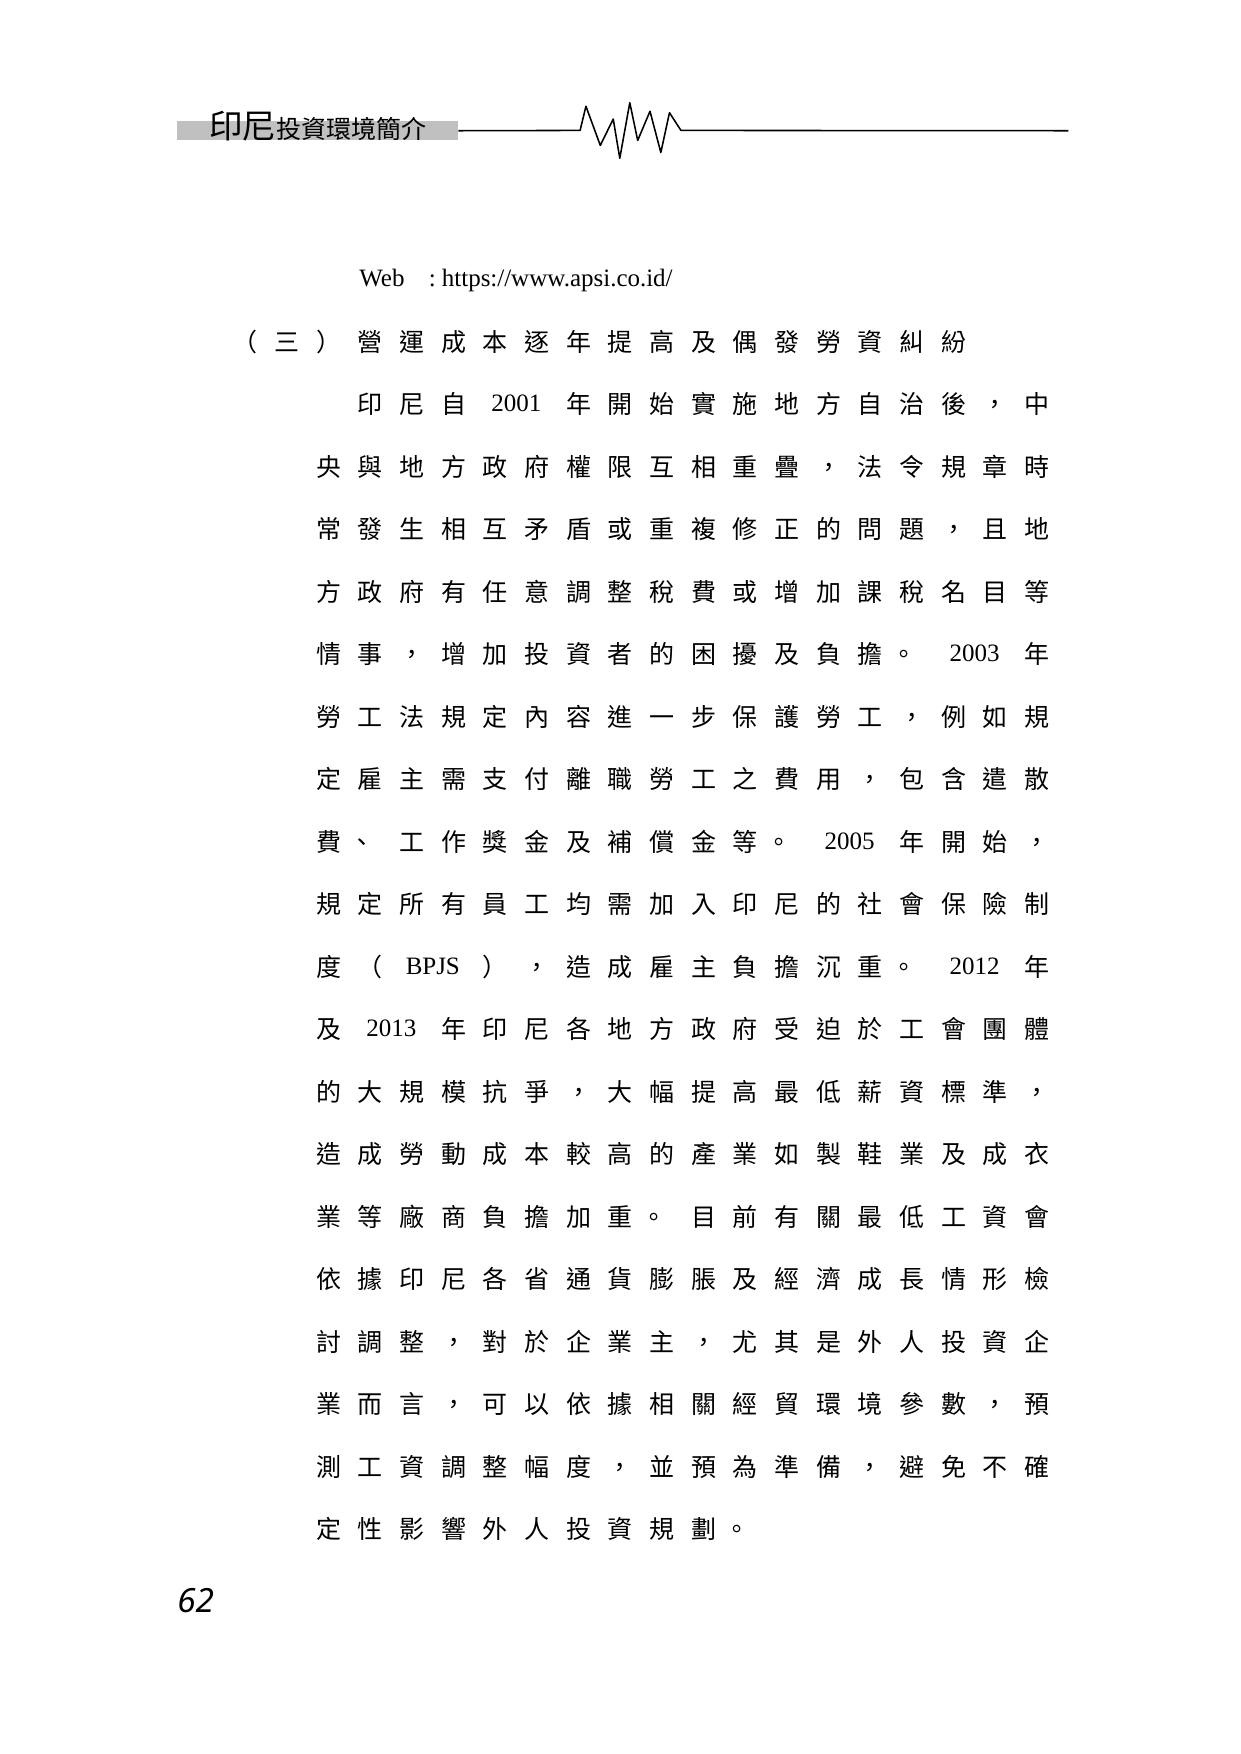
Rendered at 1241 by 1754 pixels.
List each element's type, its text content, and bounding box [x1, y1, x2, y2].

text 印尼自2001年開始實施地方自治後，中央與地方政府權限互相重疊，法令規章時常發生相互矛盾或重複修正的問題，且地方政府有任意調整稅費或增加課稅名目等情事，增加投資者的困擾及負擔。2003年勞工法規定內容進一步保護勞工，例如規定雇主需支付離職勞工之費用，包含遣散費、工作獎金及補償金等。2005年開始，規定所有員工均需加入印尼的社會保險制度（BPJS），造成雇主負擔沉重。2012年及2013年印尼各地方政府受迫於工會團體的大規模抗爭，大幅提高最低薪資標準，造成勞動成本較高的產業如製鞋業及成衣業等廠商負擔加重。目前有關最低工資會依據印尼各省通貨膨脹及經濟成長情形檢討調整，對於企業主，尤其是外人投資企業而言，可以依據相關經貿環境參數，預測工資調整幅度，並預為準備，避免不確定性影響外人投資規劃。 [281, 361, 1058, 1549]
text （三）營運成本逐年提高及偶發勞資糾紛 [207, 299, 1058, 361]
text Web : https://www.apsi.co.id/ [329, 236, 1058, 299]
